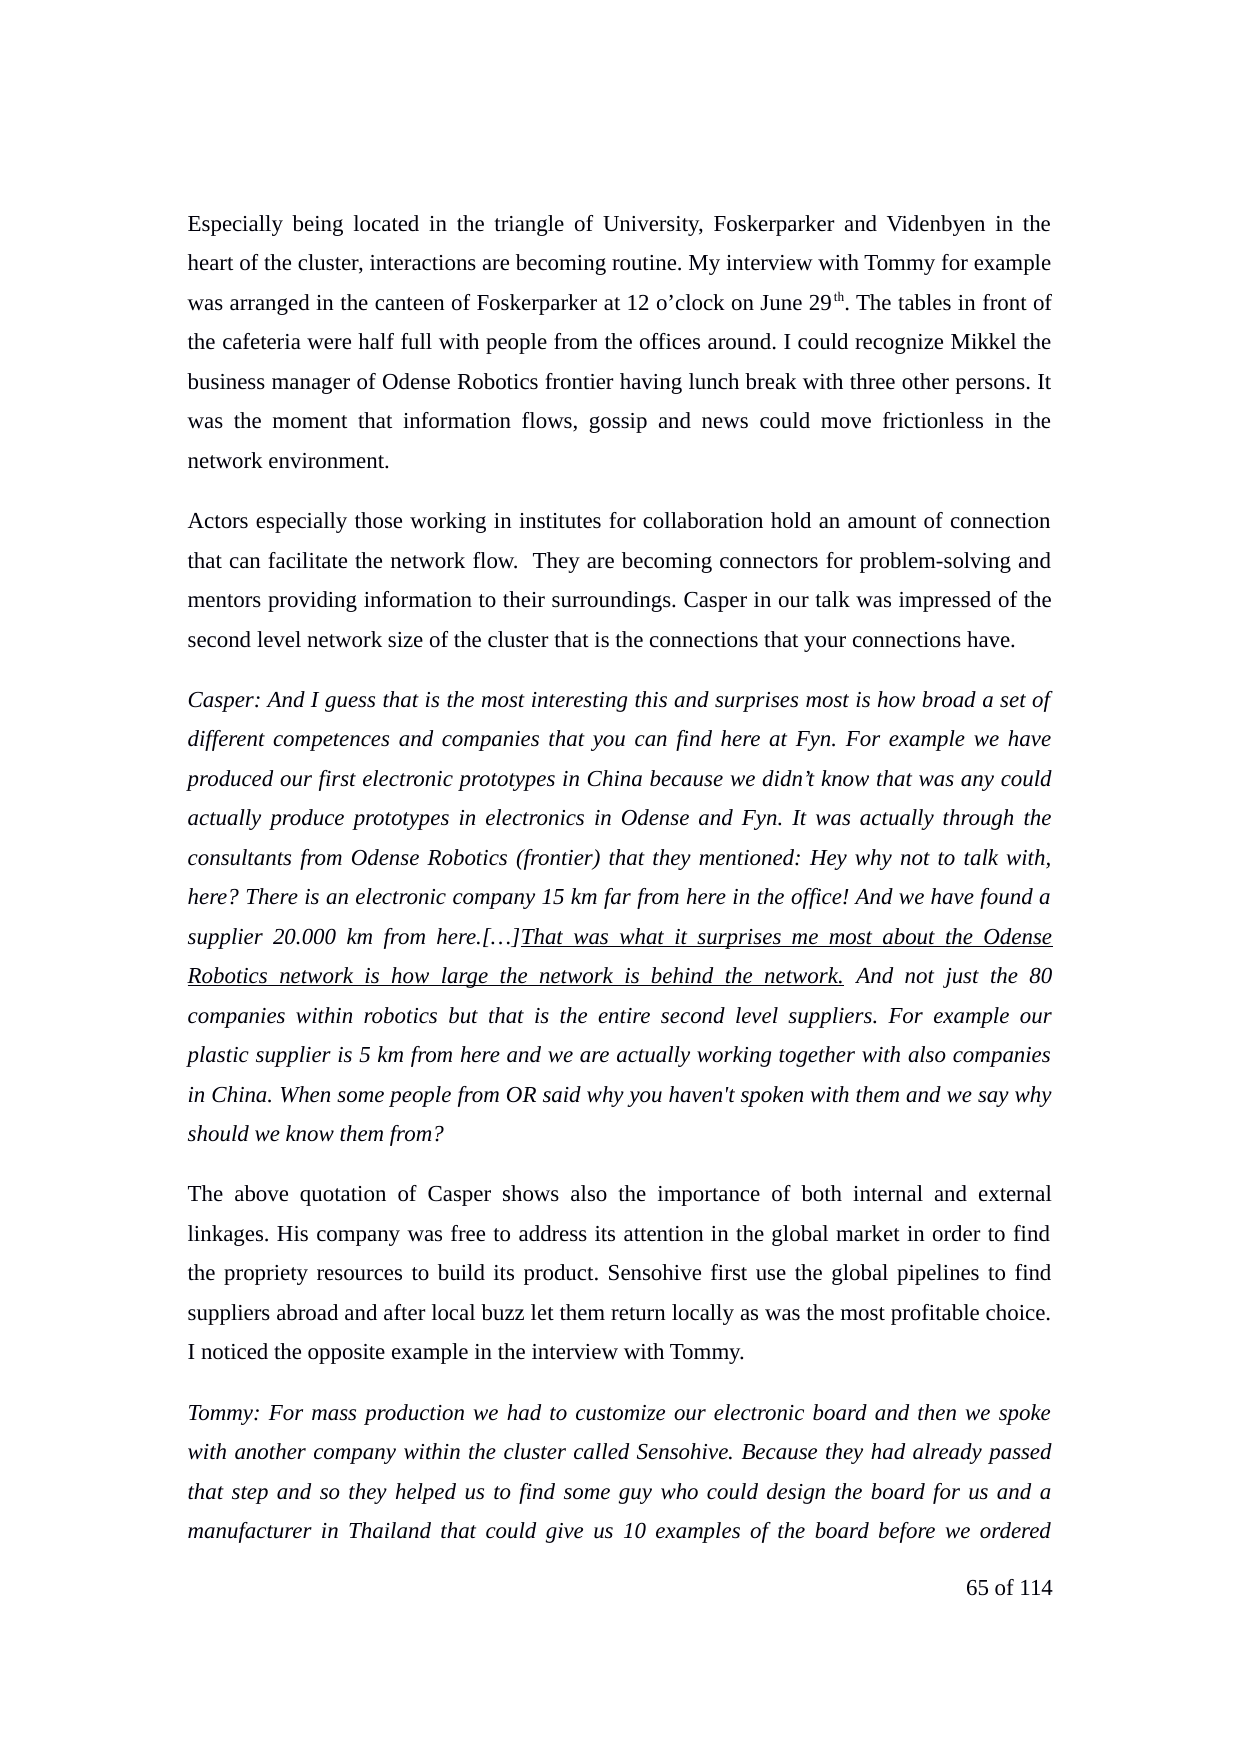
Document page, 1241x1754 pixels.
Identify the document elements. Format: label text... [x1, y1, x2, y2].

text The above quotation of Casper shows also the importance of both internal and external linkages. His company was free to address its attention in the global market in order to find the propriety resources to build its product. Sensohive first use the global pipelines to find suppliers abroad and after local buzz let them return locally as was the most profitable choice. I noticed the opposite example in the interview with Tommy. [187, 1181, 1053, 1365]
text Tommy: For mass production we had to customize our electronic board and then we spoke with another company within the cluster called Sensohive. Because they had already passed that step and so they helped us to find some guy who could design the board for us and a manufacturer in Thailand that could give us 10 examples of the board before we ordered [187, 1399, 1053, 1543]
text Casper: And I guess that is the most interesting this and surprises most is how broad a set of different competences and companies that you can find here at Fyn. For example we have produced our first electronic prototypes in China because we didn’t know that was any could actually produce prototypes in electronics in Odense and Fyn. It was actually through the consultants from Odense Robotics (frontier) that they mentioned: Hey why not to talk with, here? There is an electronic company 15 km far from here in the office! And we have found a supplier 20.000 km from here.[…]That was what it surprises me most about the Odense Robotics network is how large the network is behind the network. And not just the 80 companies within robotics but that is the entire second level suppliers. For example our plastic supplier is 5 km from here and we are actually working together with also companies in China. When some people from OR said why you haven't spoken with them and we say why should we know them from? [187, 686, 1053, 1147]
text Especially being located in the triangle of University, Foskerparker and Videnbyen in the heart of the cluster, interactions are becoming routine. My interview with Tommy for example was arranged in the canteen of Foskerparker at 12 o’clock on June 29th. The tables in front of the cafeteria were half full with people from the offices around. I could recognize Mikkel the business manager of Odense Robotics frontier having lunch break with three other persons. It was the moment that information flows, gossip and news could move frictionless in the network environment. [187, 210, 1053, 473]
text Actors especially those working in institutes for collaboration hold an amount of connection that can facilitate the network flow. They are becoming connectors for problem-solving and mentors providing information to their surroundings. Casper in our talk was impressed of the second level network size of the cluster that is the connections that your connections have. [187, 507, 1053, 652]
